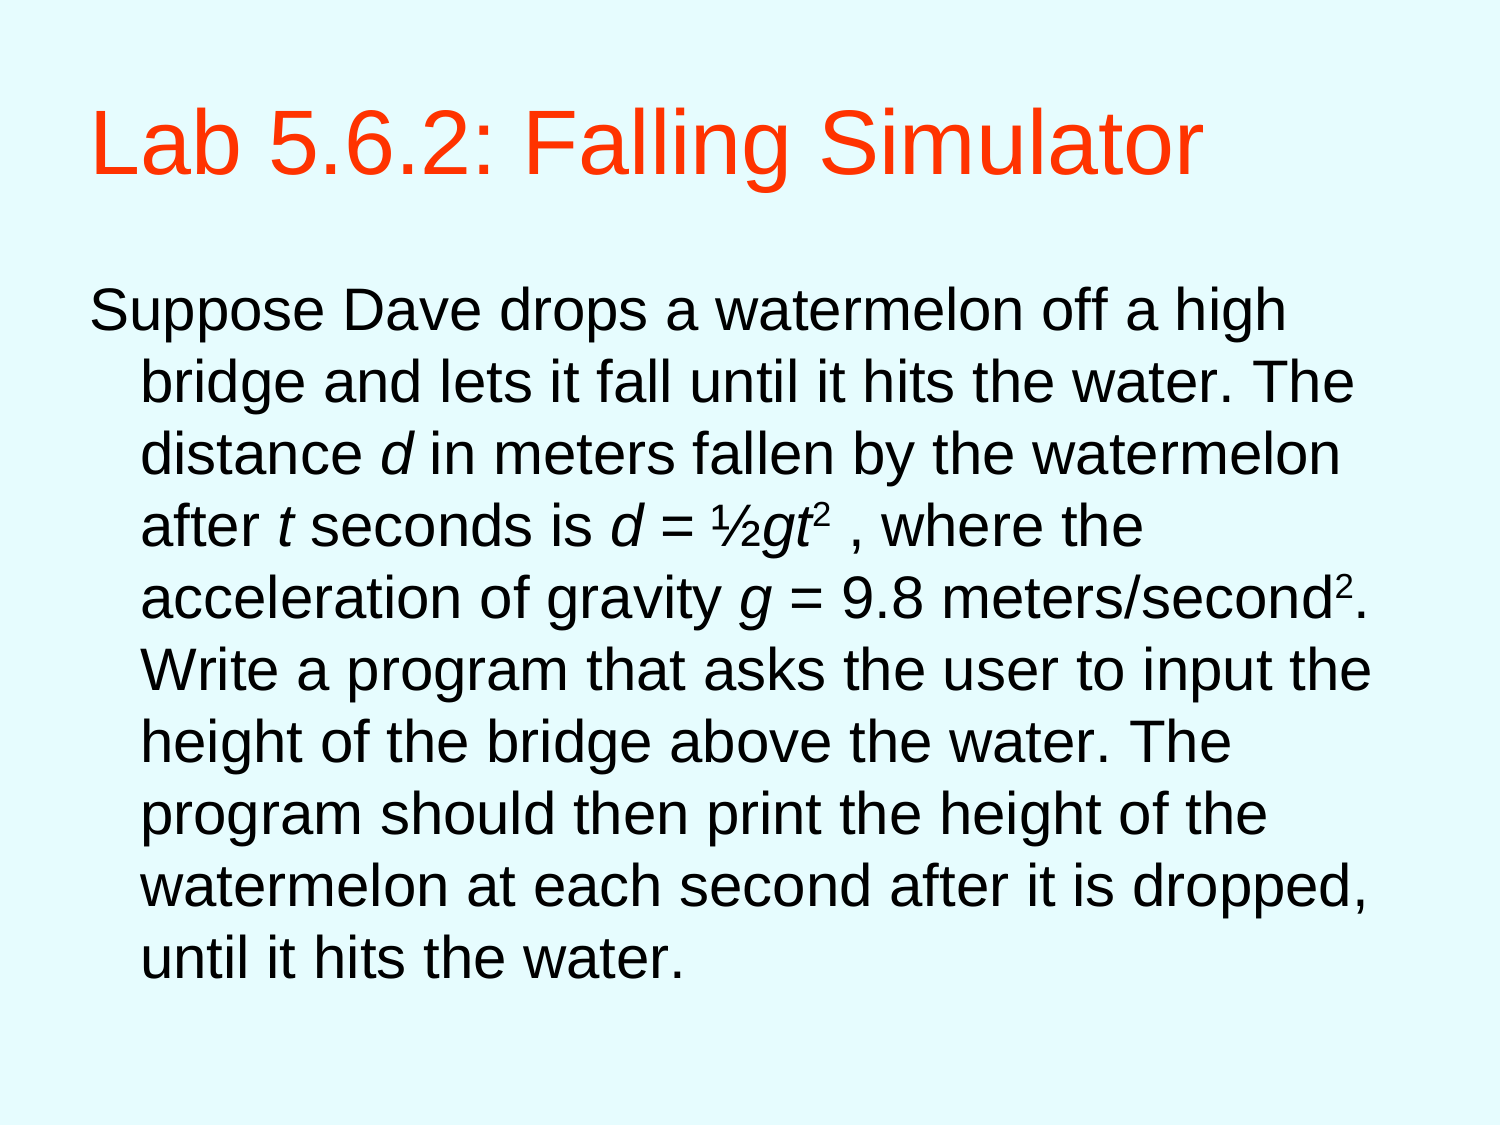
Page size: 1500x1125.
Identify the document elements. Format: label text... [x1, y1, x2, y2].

list Suppose Dave drops a watermelon off a high bridge and lets it fall until it hits the water. The distance d in meters fallen by the watermelon after t seconds is d = ½gt2 , where the acceleration of gravity g = 9.8 meters/second2. Write a program that asks the user to input the height of the bridge above the water. The program should then print the height of the watermelon at each second after it is dropped, until it hits the water. [75, 262, 1423, 1003]
title Lab 5.6.2: Falling Simulator [75, 19, 1423, 256]
